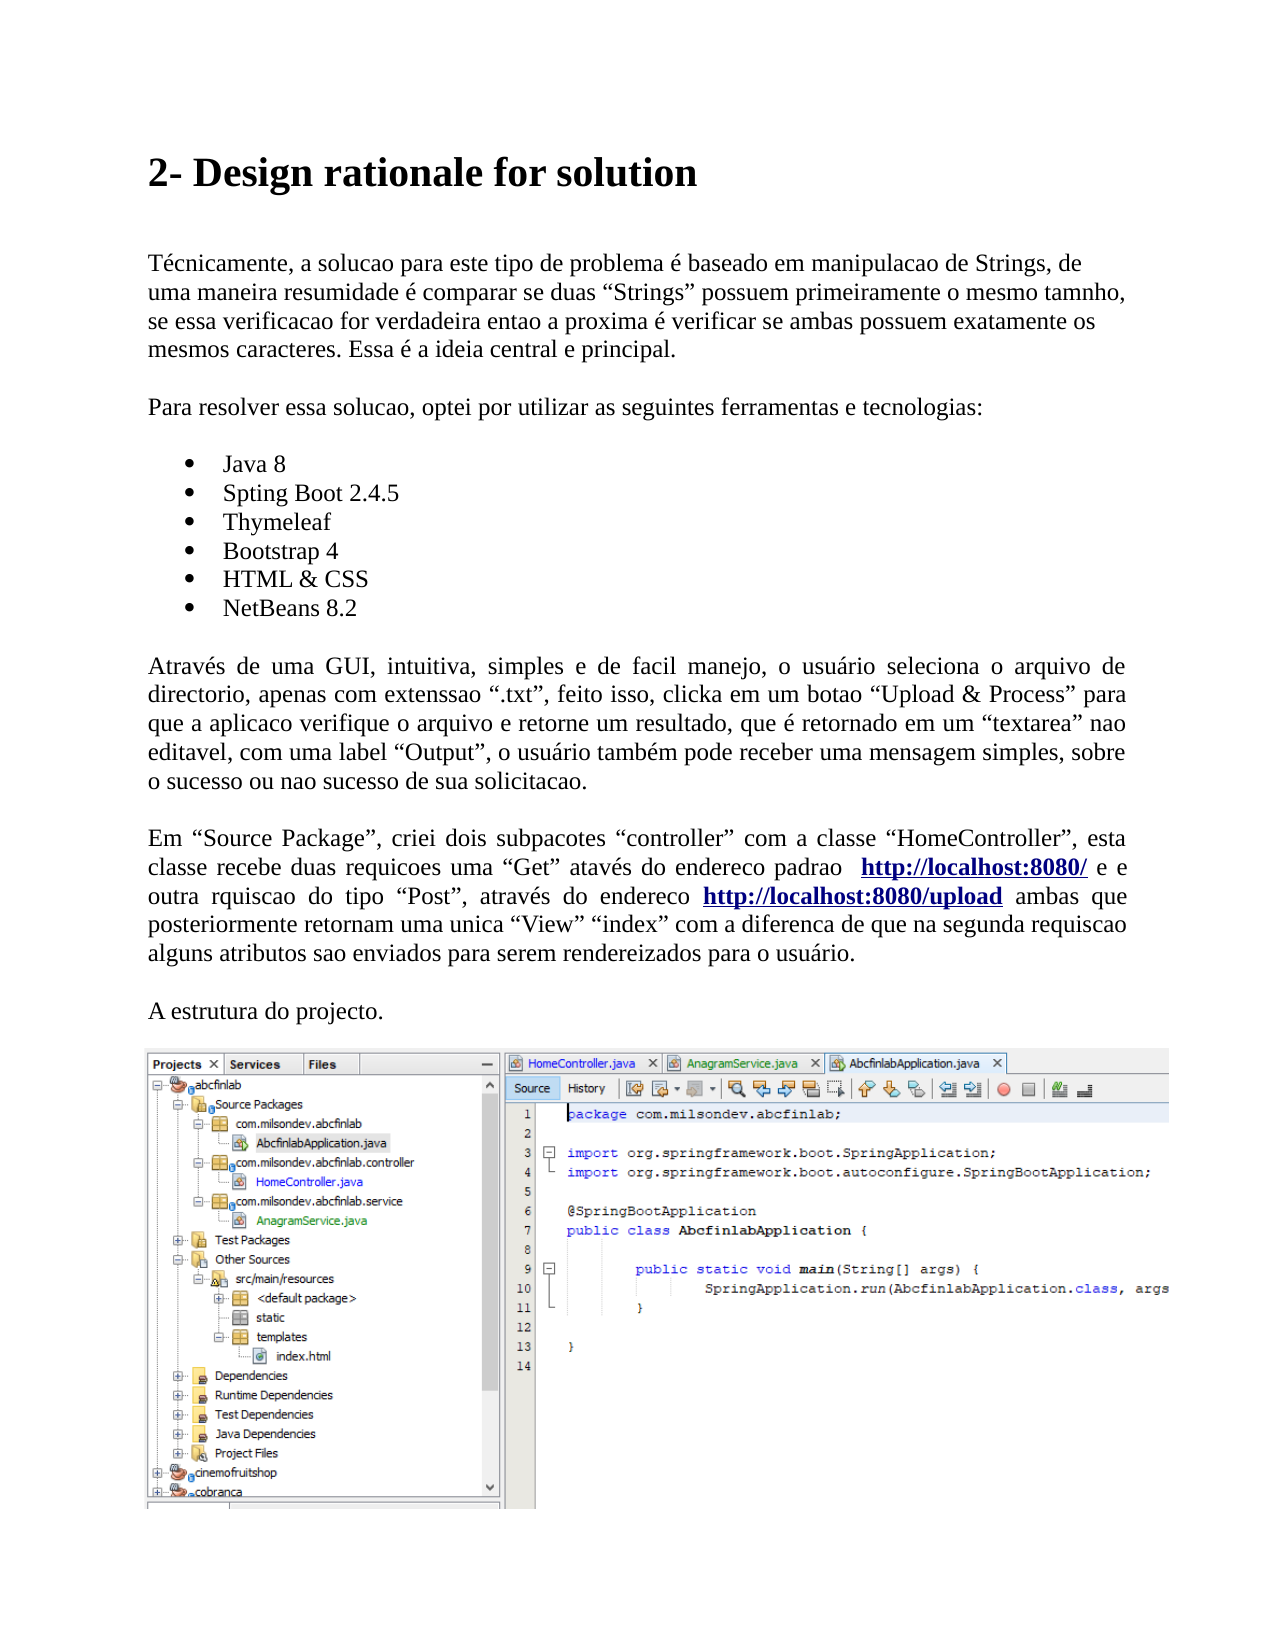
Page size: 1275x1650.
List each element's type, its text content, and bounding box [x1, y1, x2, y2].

text Através de uma GUI, intuitiva, simples e de facil manejo, o usuário seleciona o arquivo de directorio, apenas com extenssao “.txt”, feito isso, clicka em um botao “Upload & Process” para que a aplicaco verifique o arquivo e retorne um resultado, que é retornado em um “textarea” nao editavel, com uma label “Output”, o usuário também pode receber uma mensagem simples, sobre o sucesso ou nao sucesso de sua solicitacao. [148, 651, 1127, 794]
text Em “Source Package”, criei dois subpacotes “controller” com a classe “HomeController”, esta classe recebe duas requicoes uma “Get” atavés do endereco padrao http://localhost:8080/ e e outra rquiscao do tipo “Post”, através do endereco http://localhost:8080/upload ambas que posteriormente retornam uma unica “View” “index” com a diferenca de que na segunda requiscao alguns atributos sao enviados para serem rendereizados para o usuário. [148, 823, 1127, 967]
text 2- Design rationale for solution [148, 148, 1127, 196]
text Para resolver essa solucao, optei por utilizar as seguintes ferramentas e tecnologias: [148, 392, 1127, 421]
list Java 8 [185, 449, 1127, 478]
list HTML & CSS [185, 564, 1127, 593]
text A estrutura do projecto. [148, 996, 1127, 1024]
text Técnicamente, a solucao para este tipo de problema é baseado em manipulacao de Strings, de uma maneira resumidade é comparar se duas “Strings” possuem primeiramente o mesmo tamnho, se essa verificacao for verdadeira entao a proxima é verificar se ambas possuem exatamente os mesmos caracteres. Essa é a ideia central e principal. [148, 248, 1127, 363]
list Bootstrap 4 [185, 536, 1127, 564]
list Spting Boot 2.4.5 [185, 478, 1127, 507]
list NetBeans 8.2 [185, 593, 1127, 622]
list Thymeleaf [185, 507, 1127, 536]
